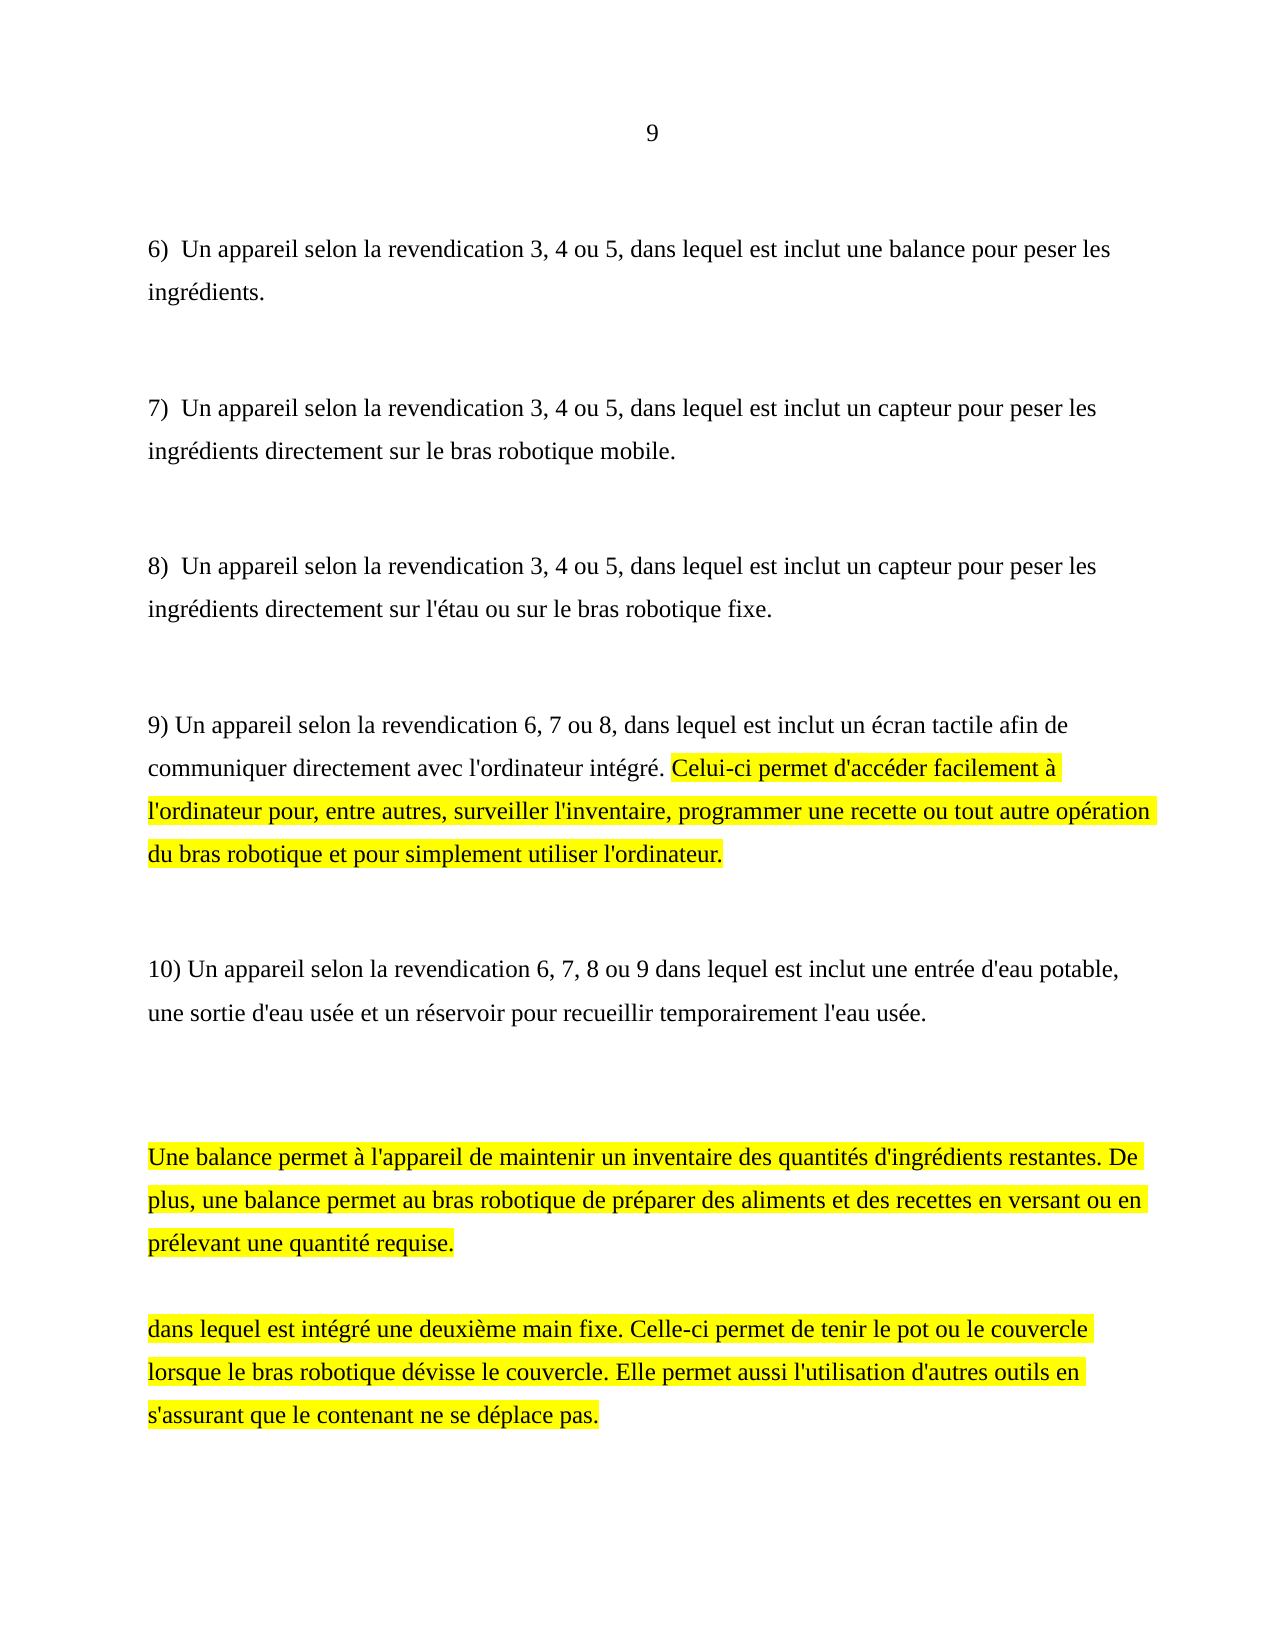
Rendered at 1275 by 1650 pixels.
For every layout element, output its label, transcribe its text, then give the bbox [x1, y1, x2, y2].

text 8) Un appareil selon la revendication 3, 4 ou 5, dans lequel est inclut un capteur pour peser les ingrédients directement sur l'étau ou sur le bras robotique fixe. [148, 551, 1157, 623]
text dans lequel est intégré une deuxième main fixe. Celle-ci permet de tenir le pot ou le couvercle lorsque le bras robotique dévisse le couvercle. Elle permet aussi l'utilisation d'autres outils en s'assurant que le contenant ne se déplace pas. [148, 1314, 1157, 1429]
text 7) Un appareil selon la revendication 3, 4 ou 5, dans lequel est inclut un capteur pour peser les ingrédients directement sur le bras robotique mobile. [148, 393, 1157, 464]
text 9) Un appareil selon la revendication 6, 7 ou 8, dans lequel est inclut un écran tactile afin de communiquer directement avec l'ordinateur intégré. Celui-ci permet d'accéder facilement à l'ordinateur pour, entre autres, surveiller l'inventaire, programmer une recette ou tout autre opération du bras robotique et pour simplement utiliser l'ordinateur. [148, 710, 1157, 868]
text 6) Un appareil selon la revendication 3, 4 ou 5, dans lequel est inclut une balance pour peser les ingrédients. [148, 234, 1157, 306]
text 10) Un appareil selon la revendication 6, 7, 8 ou 9 dans lequel est inclut une entrée d'eau potable, une sortie d'eau usée et un réservoir pour recueillir temporairement l'eau usée. [148, 954, 1157, 1026]
text Une balance permet à l'appareil de maintenir un inventaire des quantités d'ingrédients restantes. De plus, une balance permet au bras robotique de préparer des aliments et des recettes en versant ou en prélevant une quantité requise. [148, 1142, 1157, 1257]
